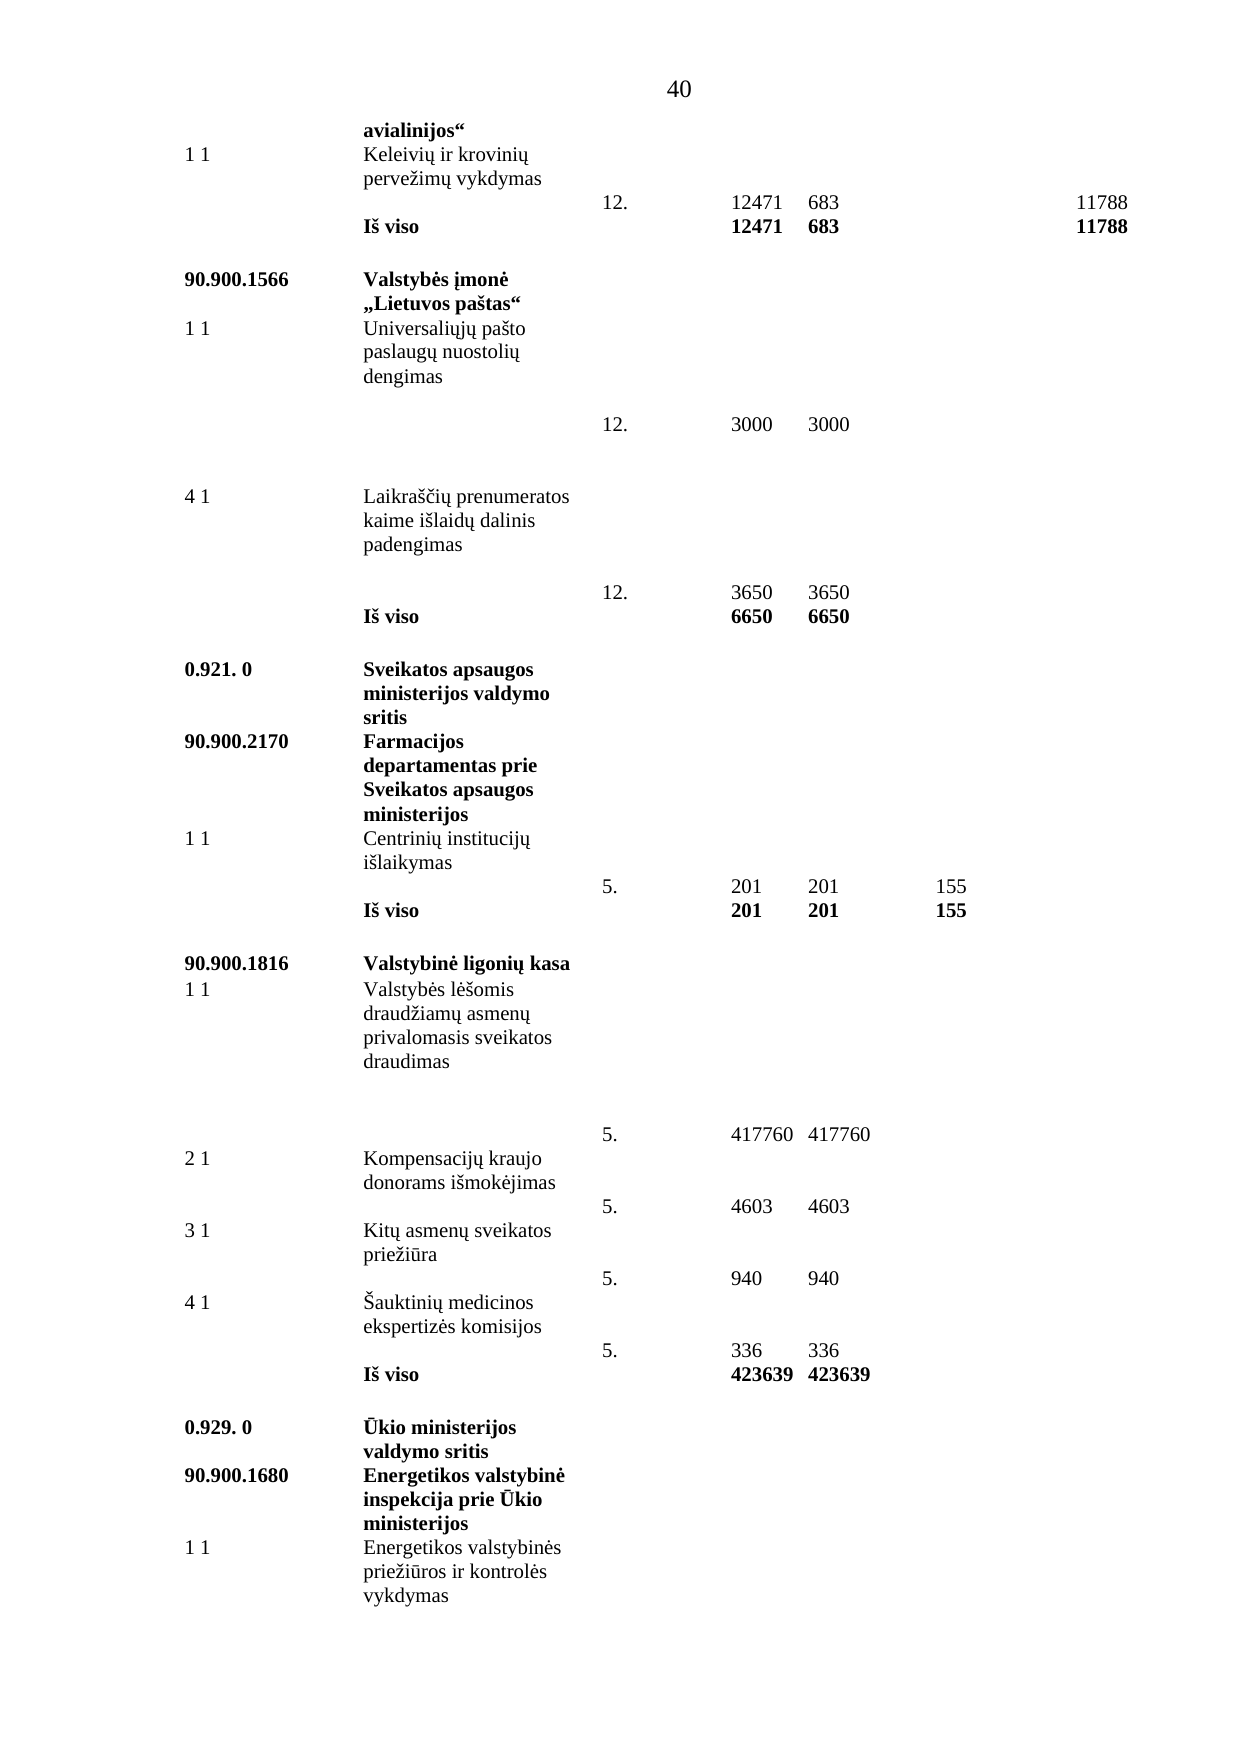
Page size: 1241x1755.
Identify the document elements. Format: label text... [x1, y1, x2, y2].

table_cell 5. [599, 1290, 728, 1362]
table_cell 12. [599, 315, 728, 484]
table_cell 683 [805, 214, 932, 241]
table_cell [932, 241, 1073, 267]
table_cell [728, 631, 805, 657]
table_cell [932, 729, 1073, 826]
table_cell [932, 1290, 1073, 1362]
table_cell [932, 1389, 1073, 1415]
table_cell [728, 1535, 805, 1632]
table_cell [932, 604, 1073, 631]
table_cell [1073, 826, 1181, 898]
table_cell [177, 1415, 181, 1463]
table_cell [728, 1463, 805, 1535]
table_cell [932, 631, 1073, 657]
table_cell 0.921. 0 [181, 657, 360, 729]
table_cell [728, 924, 805, 951]
table_cell [1073, 1535, 1181, 1632]
table_cell [932, 214, 1073, 241]
table_cell Valstybės lėšomis draudžiamų asmenų privalomasis sveikatos draudimas [360, 977, 599, 1146]
table_cell 6650 [805, 604, 932, 631]
table_cell 1 1 [181, 977, 360, 1146]
table_cell [932, 951, 1073, 977]
table_cell [728, 267, 805, 315]
table_cell [177, 484, 181, 604]
table_cell 4603 [728, 1146, 805, 1218]
table_cell [1073, 315, 1181, 484]
table_cell 90.900.2170 [181, 729, 360, 826]
table_cell [177, 118, 181, 142]
table_cell 940 [728, 1218, 805, 1290]
table_cell [932, 267, 1073, 315]
table_cell [1073, 1463, 1181, 1535]
table_cell [1073, 604, 1181, 631]
table_cell [360, 1389, 599, 1415]
table_cell [1073, 977, 1181, 1146]
table_cell Universaliųjų pašto paslaugų nuostolių dengimas [360, 315, 599, 484]
table_cell [805, 951, 932, 977]
table_cell 1 1 [181, 826, 360, 898]
table_cell 423639 [805, 1362, 932, 1388]
table_cell [599, 1415, 728, 1463]
table_cell 201 [805, 826, 932, 898]
table_cell [599, 924, 728, 951]
table_cell [805, 657, 932, 729]
table_cell [1073, 951, 1181, 977]
table_cell [1073, 898, 1181, 924]
table_cell 12471 [728, 214, 805, 241]
table_cell 683 [805, 142, 932, 214]
table_cell 1 1 [181, 315, 360, 484]
table_cell [1073, 118, 1181, 142]
table_cell 12. [599, 484, 728, 604]
table_cell [728, 1389, 805, 1415]
table_cell [1073, 1146, 1181, 1218]
table_cell 336 [805, 1290, 932, 1362]
table_cell 2 1 [181, 1146, 360, 1218]
table_cell [932, 142, 1073, 214]
table_cell [1073, 729, 1181, 826]
table_cell 4 1 [181, 1290, 360, 1362]
table_cell [932, 118, 1073, 142]
table_cell 5. [599, 1218, 728, 1290]
table_cell [177, 898, 181, 924]
table_cell [177, 1146, 181, 1218]
table_cell 3000 [728, 315, 805, 484]
table_cell [932, 1146, 1073, 1218]
table_cell [932, 1362, 1073, 1388]
table_cell [599, 898, 728, 924]
table_cell 336 [728, 1290, 805, 1362]
table_cell Iš viso [360, 1362, 599, 1388]
table_cell 4 1 [181, 484, 360, 604]
table_cell [177, 1463, 181, 1535]
table_cell 155 [932, 898, 1073, 924]
table_cell [599, 267, 728, 315]
table_cell [599, 1389, 728, 1415]
table_cell [1073, 484, 1181, 604]
table_cell Iš viso [360, 214, 599, 241]
table_cell [599, 1463, 728, 1535]
table_cell [181, 604, 360, 631]
table_cell Energetikos valstybinės priežiūros ir kontrolės vykdymas [360, 1535, 599, 1632]
table_cell [177, 631, 181, 657]
table_cell [599, 241, 728, 267]
table_cell [728, 1415, 805, 1463]
table_cell [177, 241, 181, 267]
table_cell [599, 118, 728, 142]
table_cell Ūkio ministerijos valdymo sritis [360, 1415, 599, 1463]
table_cell [805, 1389, 932, 1415]
table_cell [177, 1290, 181, 1362]
table_cell Sveikatos apsaugos ministerijos valdymo sritis [360, 657, 599, 729]
table_cell 4603 [805, 1146, 932, 1218]
table_cell Iš viso [360, 604, 599, 631]
table_cell [728, 729, 805, 826]
table_cell [805, 1415, 932, 1463]
table_cell 90.900.1680 [181, 1463, 360, 1535]
table_cell 5. [599, 826, 728, 898]
table_cell [1073, 241, 1181, 267]
table_cell Kitų asmenų sveikatos priežiūra [360, 1218, 599, 1290]
table_cell [177, 1535, 181, 1632]
table_cell [805, 631, 932, 657]
table_cell [728, 657, 805, 729]
table_cell 423639 [728, 1362, 805, 1388]
table_cell 3650 [728, 484, 805, 604]
table_cell [177, 1389, 181, 1415]
table_cell [177, 142, 181, 214]
table_cell 11788 [1073, 214, 1181, 241]
table_cell 201 [728, 898, 805, 924]
table_cell 3000 [805, 315, 932, 484]
table_cell [599, 1362, 728, 1388]
table_cell [932, 657, 1073, 729]
table_cell [805, 924, 932, 951]
table_cell [805, 267, 932, 315]
table_cell [360, 924, 599, 951]
table_cell 3650 [805, 484, 932, 604]
table_cell [181, 214, 360, 241]
table_cell 1 1 [181, 1535, 360, 1632]
table_cell 417760 [728, 977, 805, 1146]
table_cell [932, 484, 1073, 604]
table_cell [177, 924, 181, 951]
table_cell [177, 1362, 181, 1388]
table_cell 11788 [1073, 142, 1181, 214]
table_cell [728, 118, 805, 142]
table_cell Farmacijos departamentas prie Sveikatos apsaugos ministerijos [360, 729, 599, 826]
table_cell [177, 657, 181, 729]
table_cell [805, 118, 932, 142]
table_cell 12. [599, 142, 728, 214]
table_cell [932, 1218, 1073, 1290]
table_cell [1073, 657, 1181, 729]
table_cell [599, 214, 728, 241]
table_cell Valstybės įmonė „Lietuvos paštas“ [360, 267, 599, 315]
table_cell avialinijos“ [360, 118, 599, 142]
table_cell [360, 241, 599, 267]
table_cell [932, 1463, 1073, 1535]
table_cell [932, 977, 1073, 1146]
table_cell Šauktinių medicinos ekspertizės komisijos [360, 1290, 599, 1362]
table_cell [599, 951, 728, 977]
table_cell [599, 604, 728, 631]
table_cell [805, 1535, 932, 1632]
table_cell 201 [805, 898, 932, 924]
table_cell 0.929. 0 [181, 1415, 360, 1463]
table_cell Centrinių institucijų išlaikymas [360, 826, 599, 898]
table_cell [1073, 631, 1181, 657]
table_cell 12471 [728, 142, 805, 214]
table_cell [177, 951, 181, 977]
table_cell [181, 1362, 360, 1388]
table_cell [1073, 924, 1181, 951]
table_cell [181, 118, 360, 142]
table_cell [805, 241, 932, 267]
table_cell [181, 1389, 360, 1415]
table_cell [181, 924, 360, 951]
table_cell 155 [932, 826, 1073, 898]
table_cell 417760 [805, 977, 932, 1146]
table_cell [1073, 267, 1181, 315]
table_cell Valstybinė ligonių kasa [360, 951, 599, 977]
table_cell [805, 729, 932, 826]
table_cell [932, 1535, 1073, 1632]
table_cell Energetikos valstybinė inspekcija prie Ūkio ministerijos [360, 1463, 599, 1535]
table_cell [599, 631, 728, 657]
table_cell [181, 631, 360, 657]
table_cell 3 1 [181, 1218, 360, 1290]
table_cell 1 1 [181, 142, 360, 214]
table_cell [1073, 1218, 1181, 1290]
table_cell 6650 [728, 604, 805, 631]
table_cell [177, 977, 181, 1146]
table_cell [181, 898, 360, 924]
table_cell 90.900.1566 [181, 267, 360, 315]
table_cell 201 [728, 826, 805, 898]
table_cell [177, 604, 181, 631]
table_cell 90.900.1816 [181, 951, 360, 977]
table_cell [1073, 1389, 1181, 1415]
table_cell [1073, 1362, 1181, 1388]
table_cell [177, 214, 181, 241]
table_cell [177, 315, 181, 484]
table_cell [932, 1415, 1073, 1463]
table_cell [177, 826, 181, 898]
table_cell [1073, 1290, 1181, 1362]
table_cell 940 [805, 1218, 932, 1290]
table_cell [932, 315, 1073, 484]
table_cell [805, 1463, 932, 1535]
table_cell [177, 267, 181, 315]
table_cell 5. [599, 977, 728, 1146]
table_cell [1073, 1415, 1181, 1463]
table_cell [728, 951, 805, 977]
table_cell [728, 241, 805, 267]
table_cell Iš viso [360, 898, 599, 924]
table_cell [932, 924, 1073, 951]
table_cell Kompensacijų kraujo donorams išmokėjimas [360, 1146, 599, 1218]
table_cell Keleivių ir krovinių pervežimų vykdymas [360, 142, 599, 214]
table_cell [177, 729, 181, 826]
table_cell [599, 657, 728, 729]
table_cell [181, 241, 360, 267]
table_cell [599, 1535, 728, 1632]
table_cell [177, 1218, 181, 1290]
table_cell [599, 729, 728, 826]
table_cell Laikraščių prenumeratos kaime išlaidų dalinis padengimas [360, 484, 599, 604]
table_cell [360, 631, 599, 657]
table_cell 5. [599, 1146, 728, 1218]
